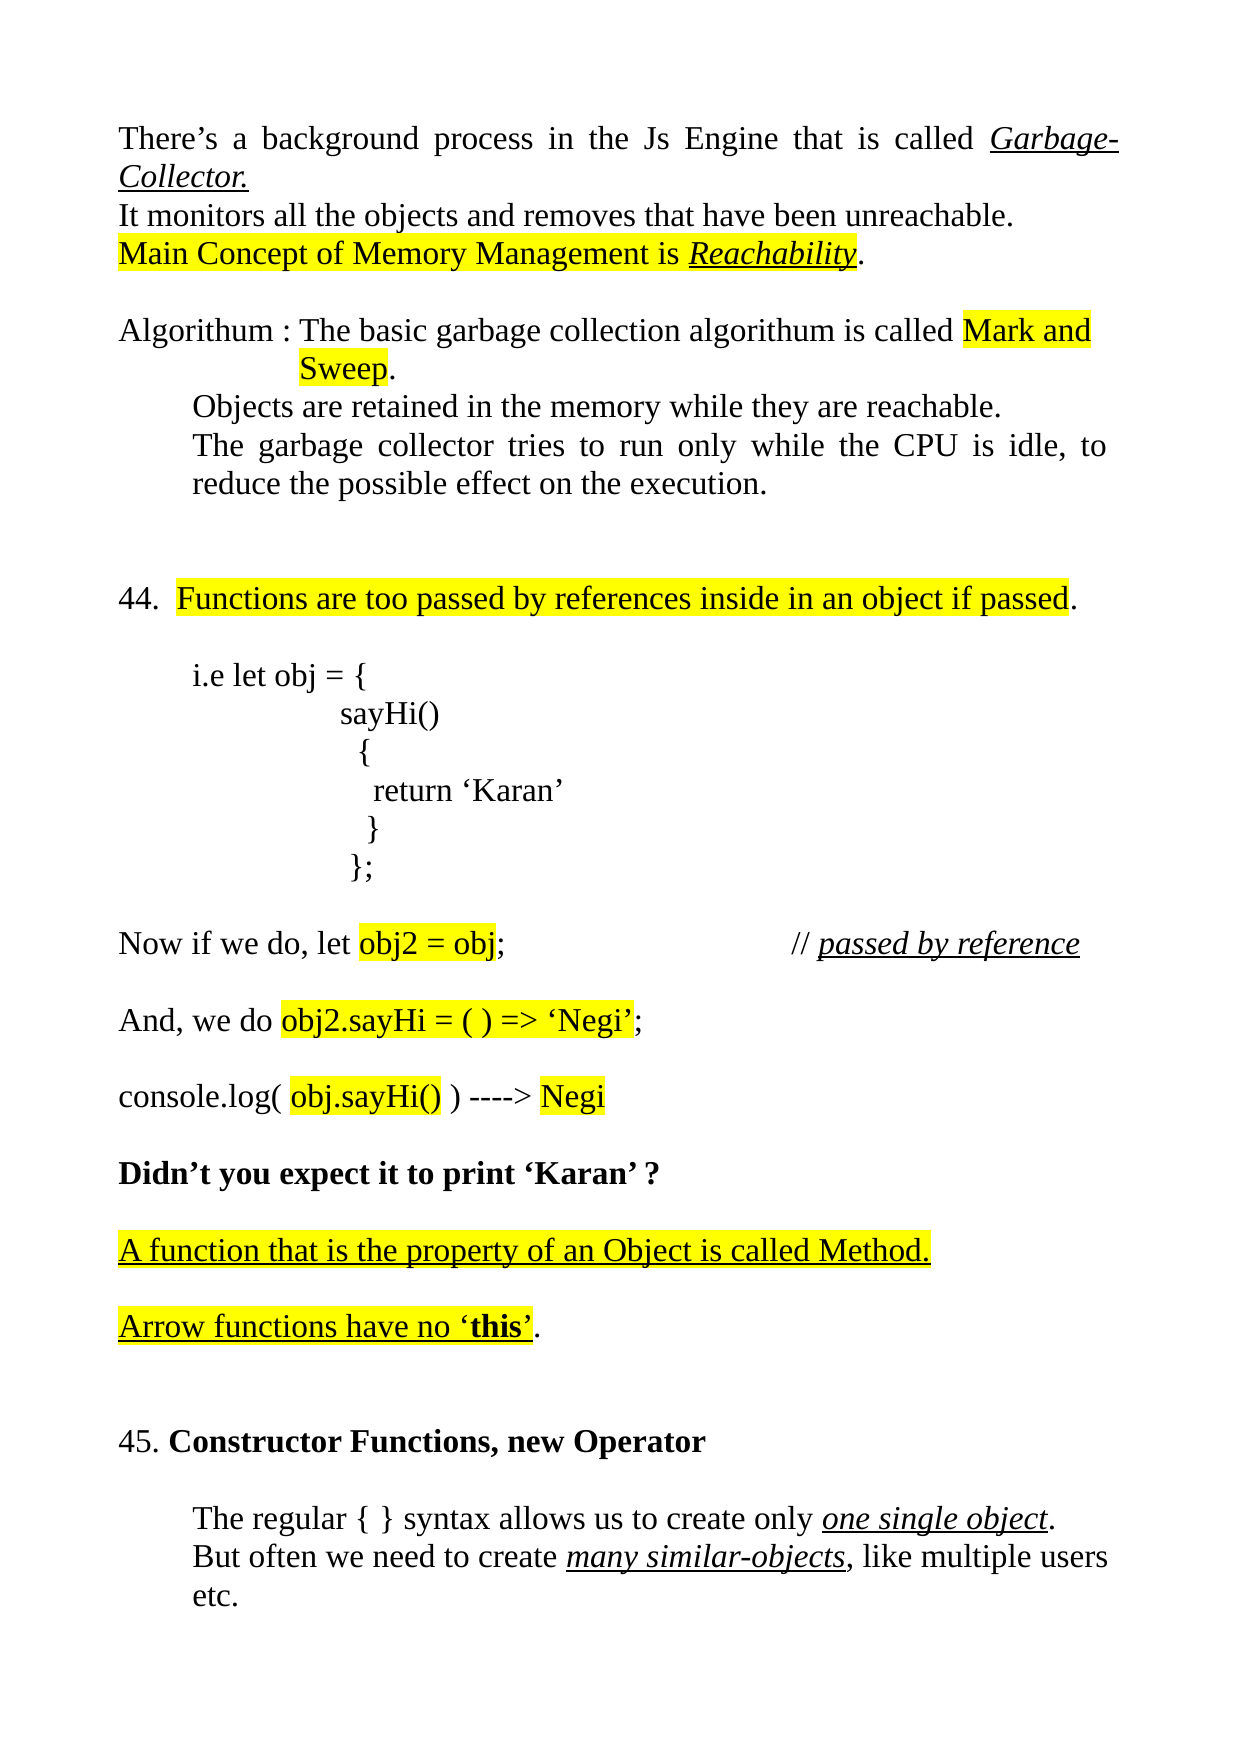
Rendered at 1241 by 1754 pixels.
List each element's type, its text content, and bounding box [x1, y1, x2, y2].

text It monitors all the objects and removes that have been unreachable. [118, 195, 1122, 233]
text sayHi() [118, 693, 1122, 731]
text Arrow functions have no ‘this’. [118, 1306, 1122, 1345]
text And, we do obj2.sayHi = ( ) => ‘Negi’; [118, 1000, 1122, 1038]
text Didn’t you expect it to print ‘Karan’ ? [118, 1153, 1122, 1191]
text There’s a background process in the Js Engine that is called Garbage-Collector. [118, 118, 1122, 195]
text etc. [118, 1575, 1122, 1613]
text A function that is the property of an Object is called Method. [118, 1230, 1122, 1268]
text The garbage collector tries to run only while the CPU is idle, to reduce the possible effect on the execution. [118, 425, 1122, 501]
text Objects are retained in the memory while they are reachable. [118, 386, 1122, 425]
text 45. Constructor Functions, new Operator [118, 1421, 1122, 1460]
text Now if we do, let obj2 = obj; // passed by reference [118, 923, 1122, 961]
text { [118, 731, 1122, 770]
text 44. Functions are too passed by references inside in an object if passed. [118, 578, 1122, 616]
text } [118, 808, 1122, 846]
text But often we need to create many similar-objects, like multiple users [118, 1536, 1122, 1575]
text console.log( obj.sayHi() ) ----> Negi [118, 1076, 1122, 1115]
text Main Concept of Memory Management is Reachability. [118, 233, 1122, 271]
text }; [118, 846, 1122, 885]
text The regular { } syntax allows us to create only one single object. [118, 1498, 1122, 1536]
text i.e let obj = { [118, 655, 1122, 693]
text return ‘Karan’ [118, 770, 1122, 808]
text Algorithum : The basic garbage collection algorithum is called Mark and [118, 310, 1122, 348]
text Sweep. [118, 348, 1122, 386]
